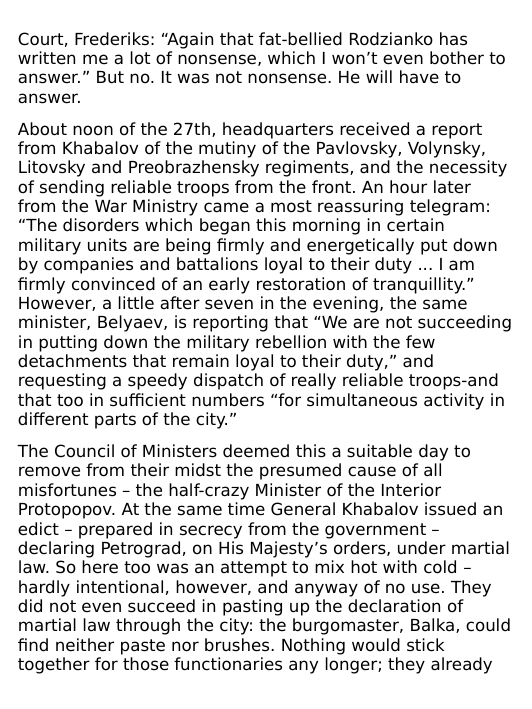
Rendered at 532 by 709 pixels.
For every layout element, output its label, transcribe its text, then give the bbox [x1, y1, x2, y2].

text The Council of Ministers deemed this a suitable day to remove from their midst the presumed cause of all misfortunes – the half-crazy Minister of the Interior Protopopov. At the same time General Khabalov issued an edict – prepared in secrecy from the government – declaring Petrograd, on His Majesty’s orders, under martial law. So here too was an attempt to mix hot with cold – hardly intentional, however, and anyway of no use. They did not even succeed in pasting up the declaration of martial law through the city: the burgomaster, Balka, could find neither paste nor brushes. Nothing would stick together for those functionaries any longer; they already [18, 442, 514, 674]
text Court, Frederiks: “Again that fat-bellied Rodzianko has written me a lot of nonsense, which I won’t even bother to answer.” But no. It was not nonsense. He will have to answer. [18, 29, 514, 107]
text About noon of the 27th, headquarters received a report from Khabalov of the mutiny of the Pavlovsky, Volynsky, Litovsky and Preobrazhensky regiments, and the necessity of sending reliable troops from the front. An hour later from the War Ministry came a most reassuring telegram: “The disorders which began this morning in certain military units are being firmly and energetically put down by companies and battalions loyal to their duty ... I am firmly convinced of an early restoration of tranquillity.” However, a little after seven in the evening, the same minister, Belyaev, is reporting that “We are not succeeding in putting down the military rebellion with the few detachments that remain loyal to their duty,” and requesting a speedy dispatch of really reliable troops-and that too in sufficient numbers “for simultaneous activity in different parts of the city.” [18, 119, 514, 429]
